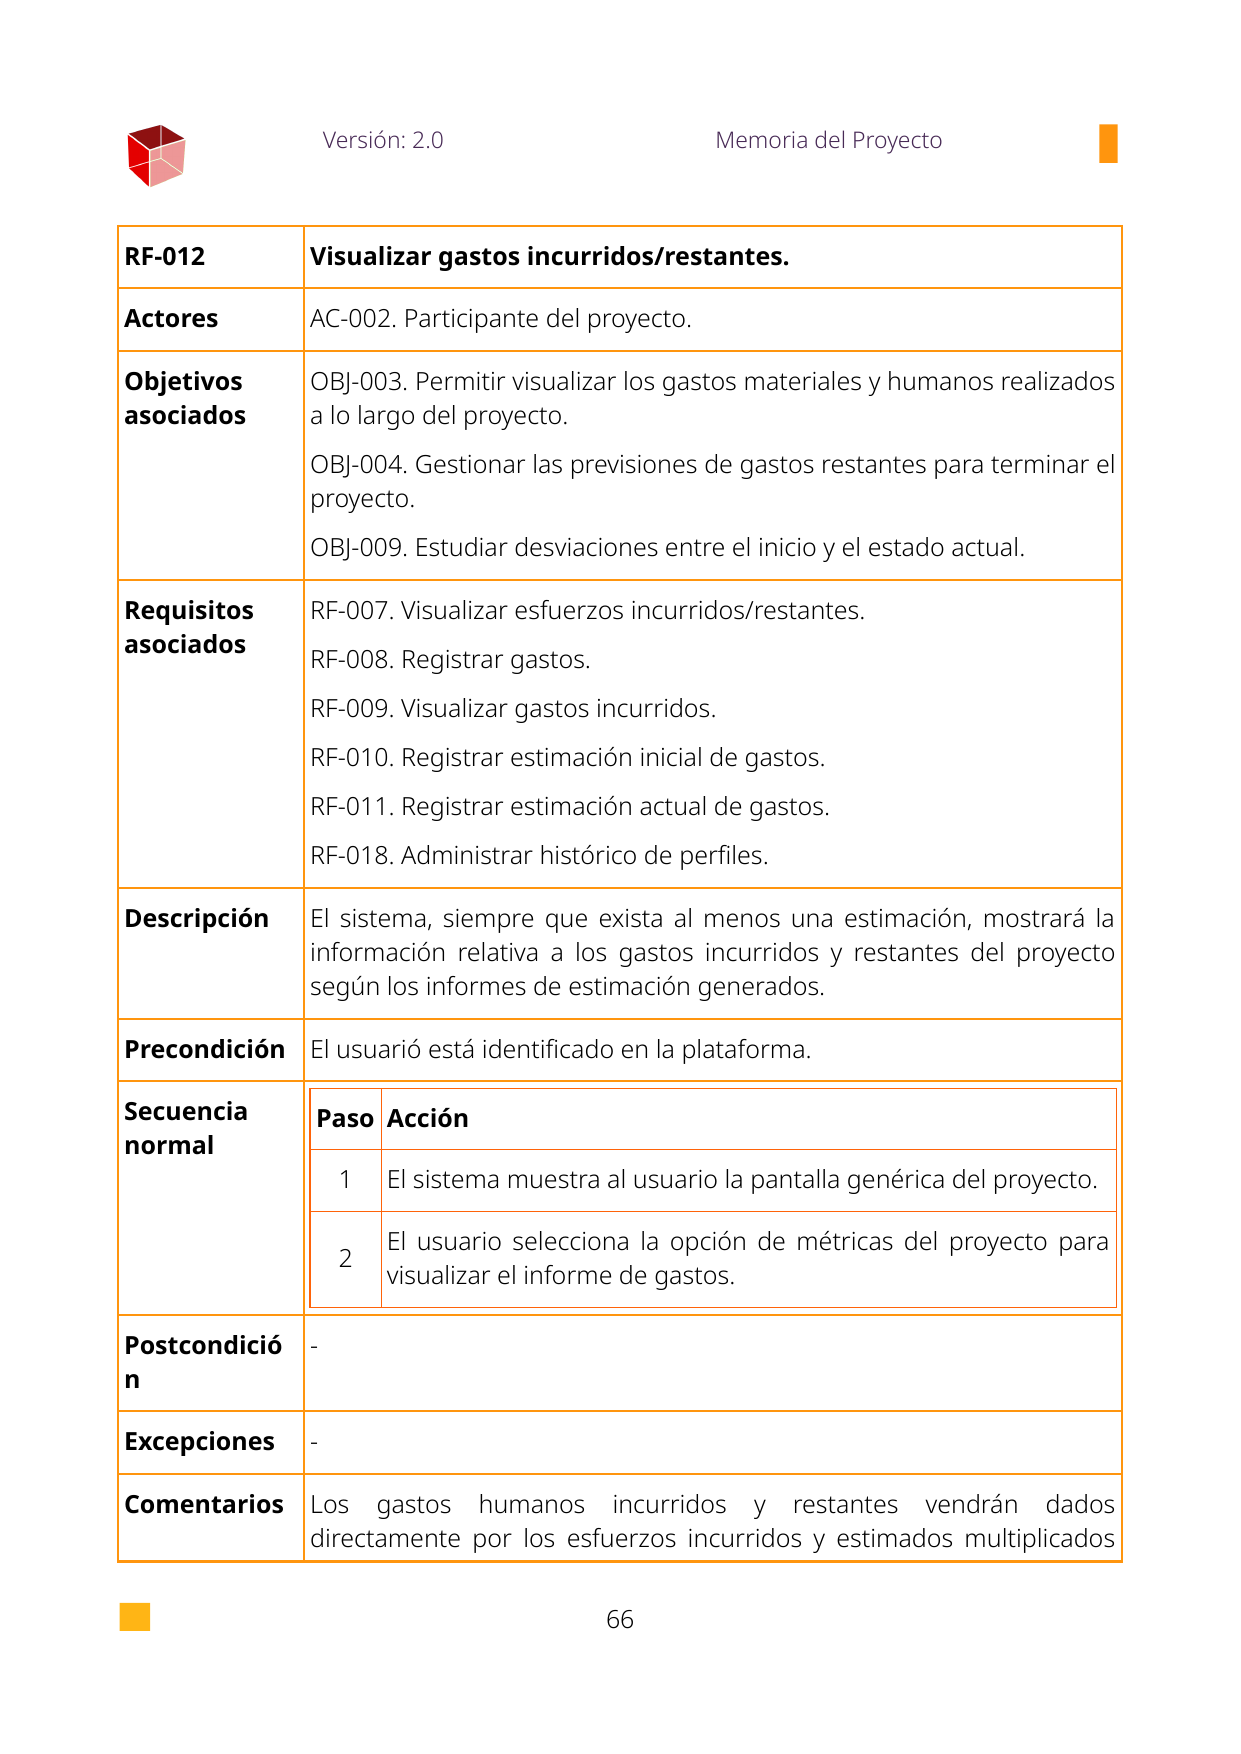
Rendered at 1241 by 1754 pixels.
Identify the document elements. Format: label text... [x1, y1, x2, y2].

table_cell El sistema muestra al usuario la pantalla genérica del proyecto. [382, 1150, 1116, 1211]
table_cell Precondición [119, 1020, 303, 1080]
table_cell - [305, 1316, 1121, 1410]
table_cell El sistema, siempre que exista al menos una estimación, mostrará la información relativa a los gastos incurridos y restantes del proyecto según los informes de estimación generados. [305, 889, 1121, 1017]
table_cell RF-007. Visualizar esfuerzos incurridos/restantes. RF-008. Registrar gastos. RF-009. Visualizar gastos incurridos. RF-010. Registrar estimación inicial de gastos. RF-011. Registrar estimación actual de gastos. RF-018. Administrar histórico de perfiles. [305, 581, 1121, 887]
table_cell Comentarios [119, 1475, 303, 1560]
table_header Acción [382, 1089, 1116, 1149]
table_header RF-012 [119, 227, 303, 287]
table_cell 1 [311, 1150, 381, 1211]
table_cell 2 [311, 1212, 381, 1307]
table_cell Actores [119, 289, 303, 350]
table_cell Objetivos asociados [119, 352, 303, 579]
table_cell Descripción [119, 889, 303, 1017]
table_cell Postcondición [119, 1316, 303, 1410]
table_cell [305, 1082, 1121, 1313]
table_cell OBJ-003. Permitir visualizar los gastos materiales y humanos realizados a lo largo del proyecto. OBJ-004. Gestionar las previsiones de gastos restantes para terminar el proyecto. OBJ-009. Estudiar desviaciones entre el inicio y el estado actual. [305, 352, 1121, 579]
table_cell El usuarió está identificado en la plataforma. [305, 1020, 1121, 1080]
table_cell El usuario selecciona la opción de métricas del proyecto para visualizar el informe de gastos. [382, 1212, 1116, 1307]
table_cell AC-002. Participante del proyecto. [305, 289, 1121, 350]
table_cell Los gastos humanos incurridos y restantes vendrán dados directamente por los esfuerzos incurridos y estimados multiplicados [305, 1475, 1121, 1560]
table_cell Excepciones [119, 1412, 303, 1473]
table_cell Requisitos asociados [119, 581, 303, 887]
table_cell - [305, 1412, 1121, 1473]
picture [123, 123, 189, 189]
table_cell Secuencia normal [119, 1082, 303, 1313]
table_header Paso [311, 1089, 381, 1149]
table_header Visualizar gastos incurridos/restantes. [305, 227, 1121, 287]
